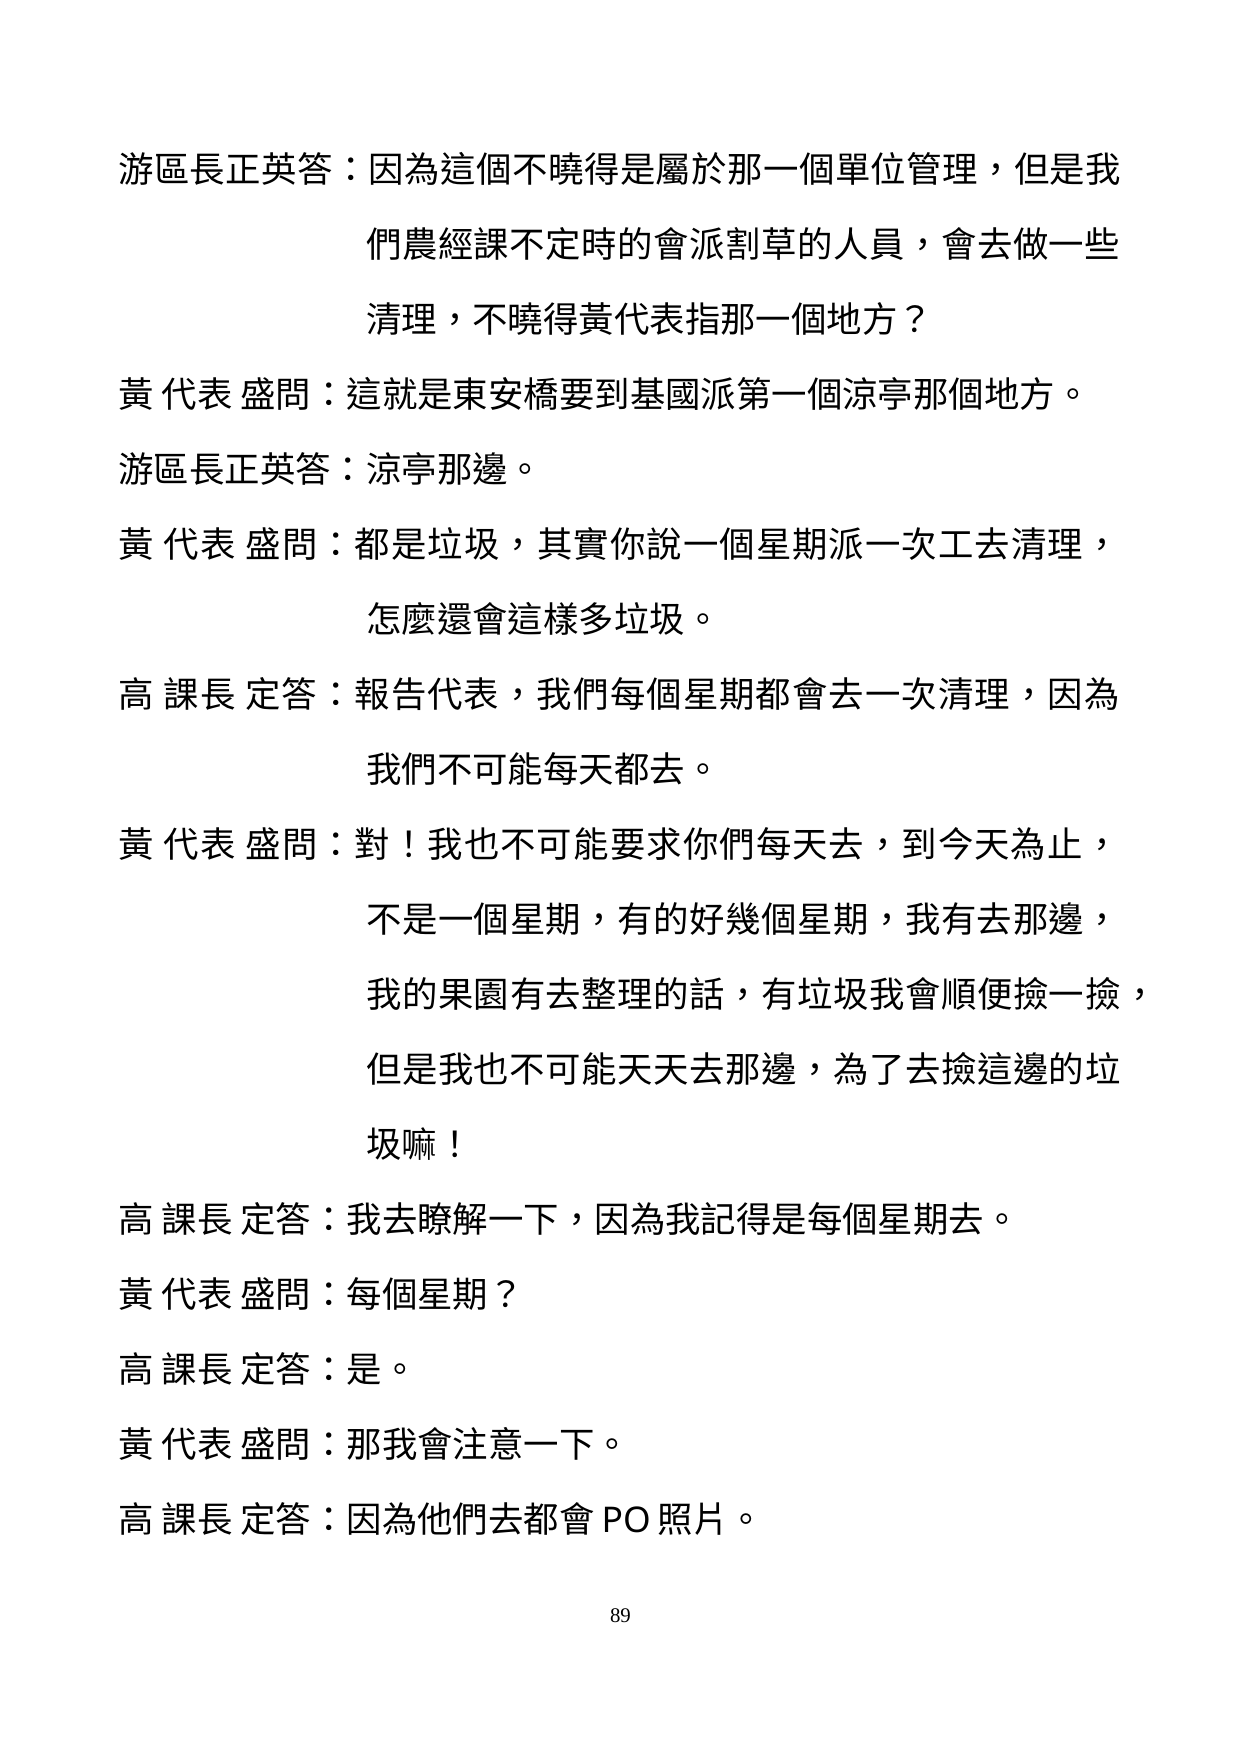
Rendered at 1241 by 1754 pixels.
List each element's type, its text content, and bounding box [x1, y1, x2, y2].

text 黃 代表 盛問：對！我也不可能要求你們每天去，到今天為止，不是一個星期，有的好幾個星期，我有去那邊，我的果園有去整理的話，有垃圾我會順便撿一撿，但是我也不可能天天去那邊，為了去撿這邊的垃圾嘛！ [118, 805, 1122, 1180]
text 黃 代表 盛問：每個星期？ [118, 1255, 1122, 1330]
text 高 課長 定答：是。 [118, 1330, 1122, 1405]
text 黃 代表 盛問：這就是東安橋要到基國派第一個涼亭那個地方。 [118, 355, 1122, 430]
text 游區長正英答：因為這個不曉得是屬於那一個單位管理，但是我們農經課不定時的會派割草的人員，會去做一些清理，不曉得黃代表指那一個地方？ [118, 130, 1122, 355]
text 高 課長 定答：報告代表，我們每個星期都會去一次清理，因為我們不可能每天都去。 [118, 655, 1122, 805]
text 游區長正英答：涼亭那邊。 [118, 430, 1122, 505]
text 高 課長 定答：因為他們去都會PO照片。 [118, 1480, 1122, 1555]
text 黃 代表 盛問：那我會注意一下。 [118, 1405, 1122, 1480]
text 黃 代表 盛問：都是垃圾，其實你說一個星期派一次工去清理，怎麼還會這樣多垃圾。 [118, 505, 1122, 655]
text 高 課長 定答：我去瞭解一下，因為我記得是每個星期去。 [118, 1180, 1122, 1255]
